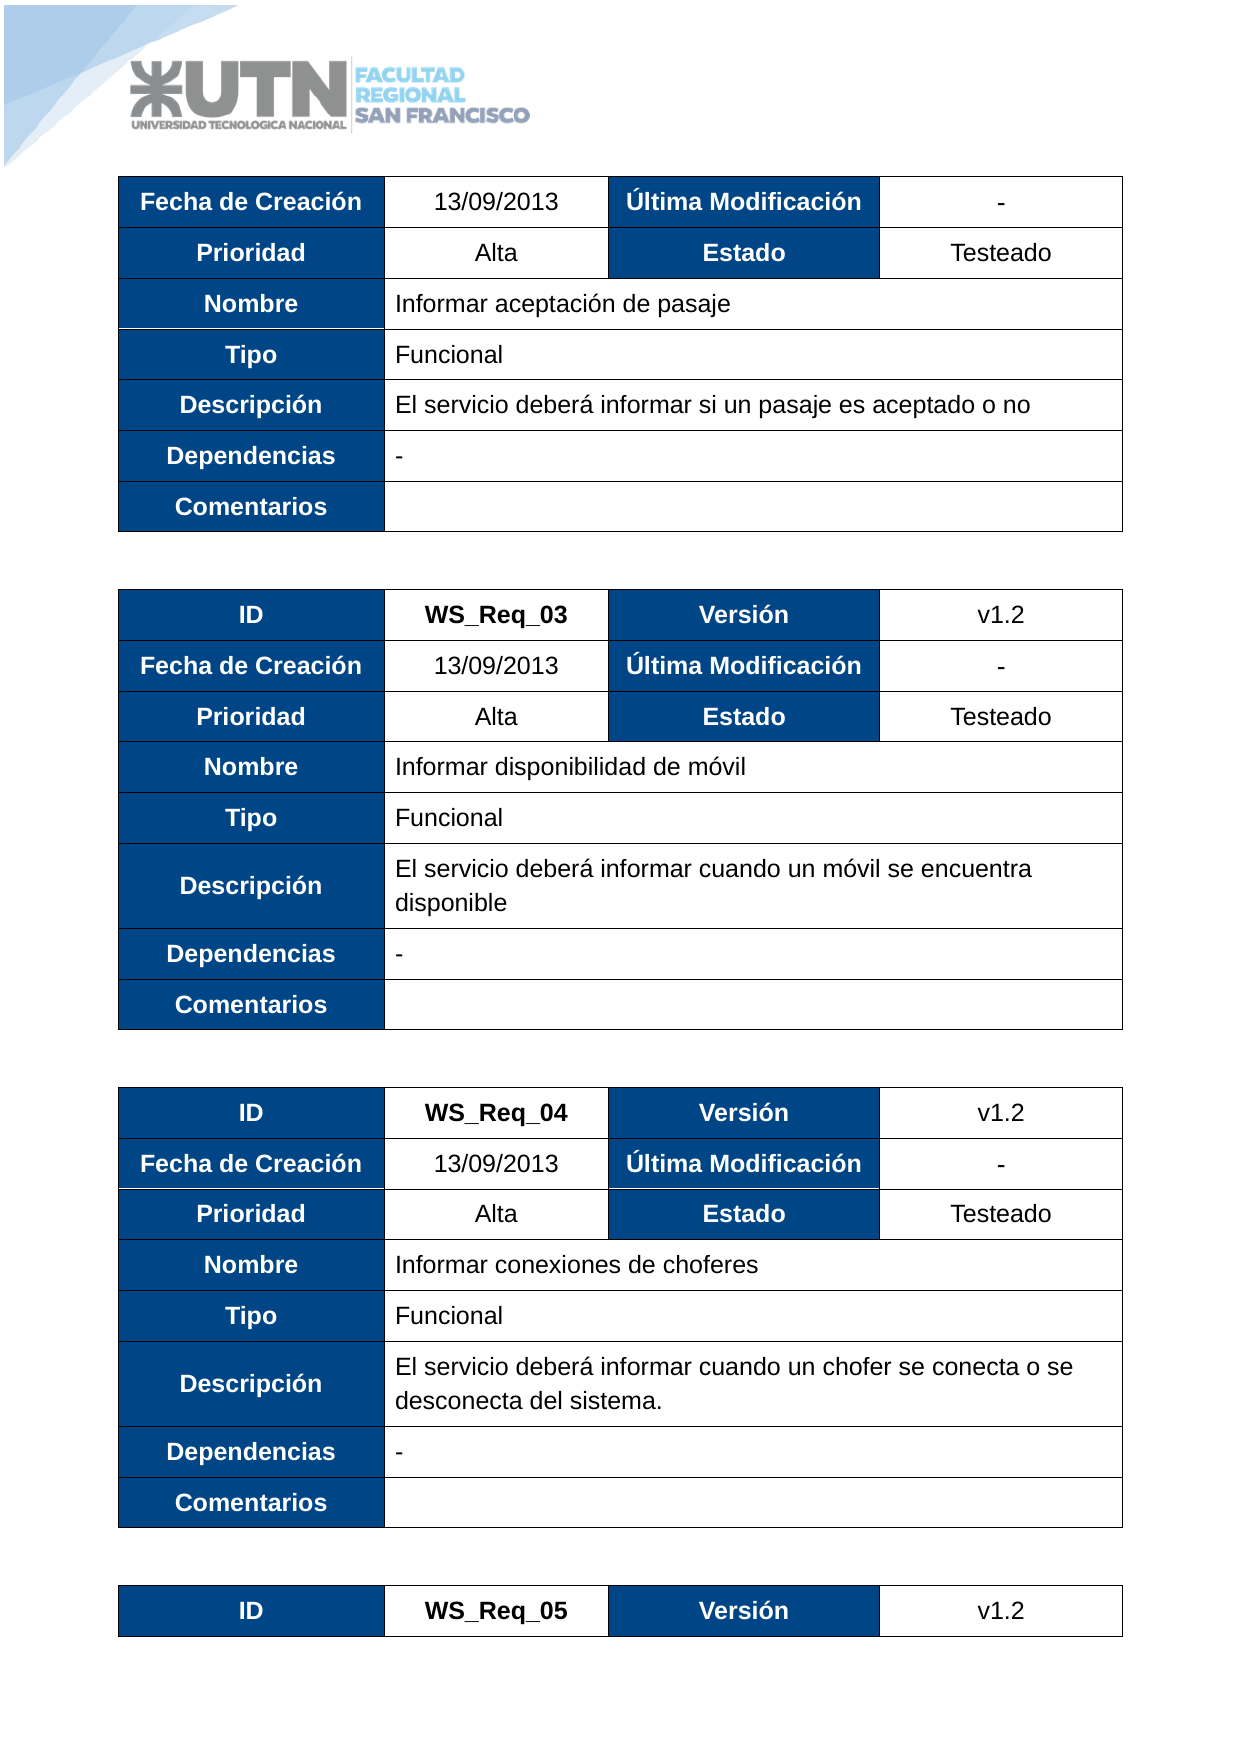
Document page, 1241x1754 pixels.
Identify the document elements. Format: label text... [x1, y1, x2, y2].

table_header v1.2 [880, 1586, 1122, 1636]
table_header ID [119, 1088, 384, 1138]
table_cell Informar conexiones de choferes [385, 1240, 1122, 1290]
table_cell Nombre [119, 279, 384, 328]
table_cell - [880, 1139, 1122, 1188]
table_cell El servicio deberá informar cuando un chofer se conecta o se desconecta del sistema. [385, 1342, 1122, 1426]
table_cell Estado [609, 228, 879, 278]
table_cell El servicio deberá informar cuando un móvil se encuentra disponible [385, 844, 1122, 928]
table_header Versión [609, 590, 879, 640]
table_header v1.2 [880, 590, 1122, 640]
table_cell Alta [385, 692, 608, 741]
table_header ID [119, 1586, 384, 1636]
table_cell Prioridad [119, 1190, 384, 1239]
table_cell [385, 1478, 1122, 1527]
table_cell - [385, 431, 1122, 481]
table_cell Alta [385, 1190, 608, 1239]
table_cell Última Modificación [609, 641, 879, 691]
table_header WS_Req_04 [385, 1088, 608, 1138]
table_cell Descripción [119, 380, 384, 430]
table_cell 13/09/2013 [385, 641, 608, 691]
table_cell Última Modificación [609, 1139, 879, 1188]
table_cell Testeado [880, 228, 1122, 278]
table_cell Funcional [385, 330, 1122, 379]
table_cell Funcional [385, 1291, 1122, 1341]
table_cell Tipo [119, 330, 384, 379]
picture [3, 5, 532, 169]
table_cell El servicio deberá informar si un pasaje es aceptado o no [385, 380, 1122, 430]
table_cell Nombre [119, 1240, 384, 1290]
table_cell 13/09/2013 [385, 1139, 608, 1188]
table_cell - [385, 1427, 1122, 1477]
table_cell Fecha de Creación [119, 1139, 384, 1188]
table_cell - [385, 929, 1122, 979]
table_cell Informar disponibilidad de móvil [385, 742, 1122, 792]
table_cell Informar aceptación de pasaje [385, 279, 1122, 328]
table_cell Estado [609, 1190, 879, 1239]
table_cell Testeado [880, 1190, 1122, 1239]
table_cell Fecha de Creación [119, 641, 384, 691]
table_cell - [880, 177, 1122, 227]
table_cell Dependencias [119, 1427, 384, 1477]
table_cell Descripción [119, 1342, 384, 1426]
table_cell - [880, 641, 1122, 691]
table_cell Testeado [880, 692, 1122, 741]
table_cell [385, 980, 1122, 1029]
table_cell Funcional [385, 793, 1122, 843]
table_cell Última Modificación [609, 177, 879, 227]
table_cell Estado [609, 692, 879, 741]
table_header Versión [609, 1088, 879, 1138]
table_cell Alta [385, 228, 608, 278]
table_header ID [119, 590, 384, 640]
table_cell Comentarios [119, 1478, 384, 1527]
table_header WS_Req_05 [385, 1586, 608, 1636]
table_cell Comentarios [119, 482, 384, 531]
table_cell Prioridad [119, 228, 384, 278]
table_cell Prioridad [119, 692, 384, 741]
table_cell Fecha de Creación [119, 177, 384, 227]
table_cell Nombre [119, 742, 384, 792]
table_cell Comentarios [119, 980, 384, 1029]
table_cell Tipo [119, 1291, 384, 1341]
table_header Versión [609, 1586, 879, 1636]
table_cell Dependencias [119, 431, 384, 481]
table_cell Descripción [119, 844, 384, 928]
table_cell [385, 482, 1122, 531]
table_header WS_Req_03 [385, 590, 608, 640]
table_cell 13/09/2013 [385, 177, 608, 227]
table_cell Dependencias [119, 929, 384, 979]
table_cell Tipo [119, 793, 384, 843]
table_header v1.2 [880, 1088, 1122, 1138]
